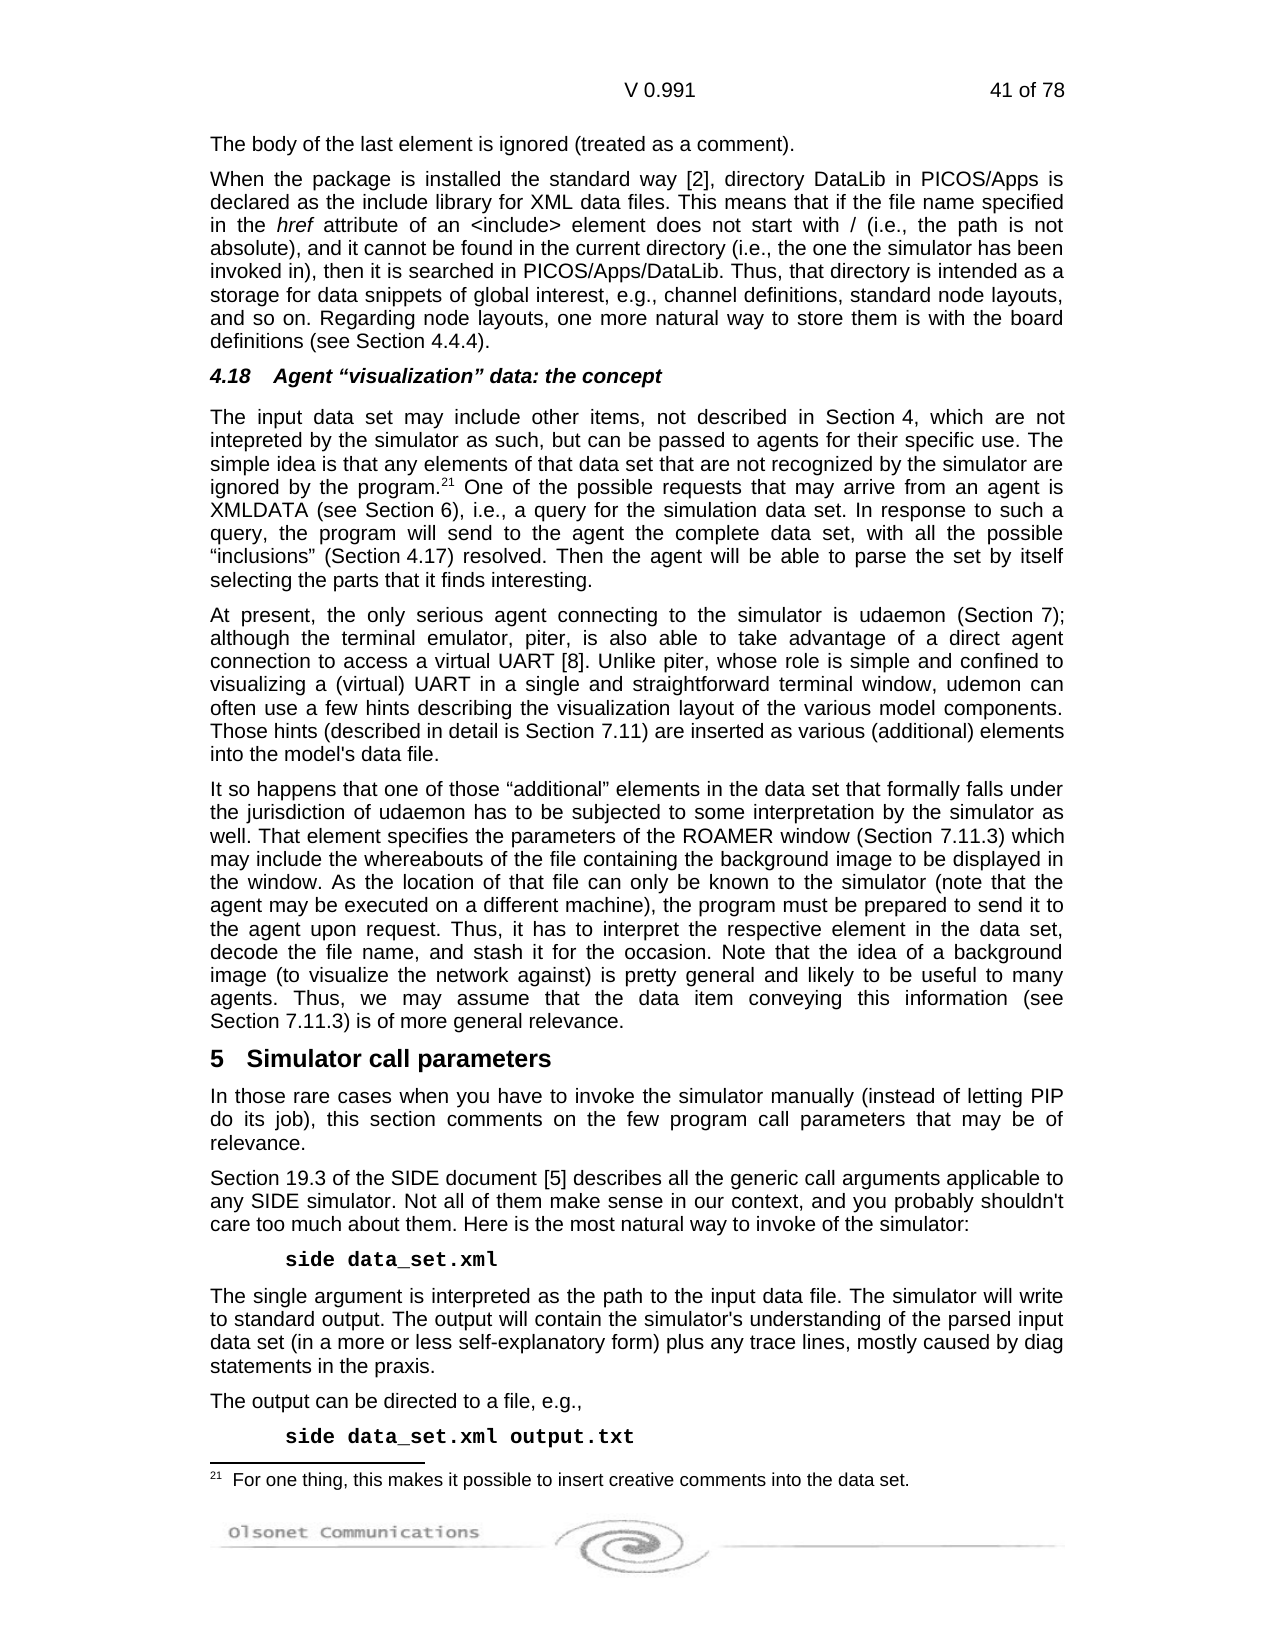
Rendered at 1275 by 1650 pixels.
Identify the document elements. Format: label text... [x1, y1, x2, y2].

text It so happens that one of those “additional” elements in the data set that formally falls under the jurisdiction of udaemon has to be subjected to some interpretation by the simulator as well. That element specifies the parameters of the ROAMER window (Section 7.11.3) which may include the whereabouts of the file containing the background image to be displayed in the window. As the location of that file can only be known to the simulator (note that the agent may be executed on a different machine), the program must be prepared to send it to the agent upon request. Thus, it has to interpret the respective element in the data set, decode the file name, and stash it for the occasion. Note that the idea of a background image (to visualize the network against) is pretty general and likely to be useful to many agents. Thus, we may assume that the data item conveying this information (see Section 7.11.3) is of more general relevance. [210, 778, 1065, 1033]
subtitle Simulator call parameters [210, 1045, 1065, 1073]
text When the package is installed the standard way [2], directory DataLib in PICOS/Apps is declared as the include library for XML data files. This means that if the file name specified in the href attribute of an <include> element does not start with / (i.e., the path is not absolute), and it cannot be found in the current directory (i.e., the one the simulator has been invoked in), then it is searched in PICOS/Apps/DataLib. Thus, that directory is intended as a storage for data snippets of global interest, e.g., channel definitions, standard node layouts, and so on. Regarding node layouts, one more natural way to store them is with the board definitions (see Section 4.4.4). [210, 167, 1065, 353]
text side data_set.xml [210, 1248, 1065, 1273]
text In those rare cases when you have to invoke the simulator manually (instead of letting PIP do its job), this section comments on the few program call parameters that may be of relevance. [210, 1085, 1065, 1154]
text Section 19.3 of the SIDE document [5] describes all the generic call arguments applicable to any SIDE simulator. Not all of them make sense in our context, and you probably shouldn't care too much about them. Here is the most natural way to invoke of the simulator: [210, 1166, 1065, 1236]
subtitle Agent “visualization” data: the concept [210, 365, 1065, 388]
text side data_set.xml output.txt [210, 1424, 1065, 1449]
text The body of the last element is ignored (treated as a comment). [210, 132, 1065, 155]
text The input data set may include other items, not described in Section 4, which are not intepreted by the simulator as such, but can be passed to agents for their specific use. The simple idea is that any elements of that data set that are not recognized by the simulator are ignored by the program. One of the possible requests that may arrive from an agent is XMLDATA (see Section 6), i.e., a query for the simulation data set. In response to such a query, the program will send to the agent the complete data set, with all the possible “inclusions” (Section 4.17) resolved. Then the agent will be able to parse the set by itself selecting the parts that it finds interesting. [210, 406, 1065, 592]
picture [210, 1504, 1065, 1596]
text For one thing, this makes it possible to insert creative comments into the data set. [210, 1469, 1065, 1490]
text The output can be directed to a file, e.g., [210, 1389, 1065, 1412]
text At present, the only serious agent connecting to the simulator is udaemon (Section 7); although the terminal emulator, piter, is also able to take advantage of a direct agent connection to access a virtual UART [8]. Unlike piter, whose role is simple and confined to visualizing a (virtual) UART in a single and straightforward terminal window, udemon can often use a few hints describing the visualization layout of the various model components. Those hints (described in detail is Section 7.11) are inserted as various (additional) elements into the model's data file. [210, 603, 1065, 766]
text The single argument is interpreted as the path to the input data file. The simulator will write to standard output. The output will contain the simulator's understanding of the parsed input data set (in a more or less self-explanatory form) plus any trace lines, mostly caused by diag statements in the praxis. [210, 1284, 1065, 1377]
